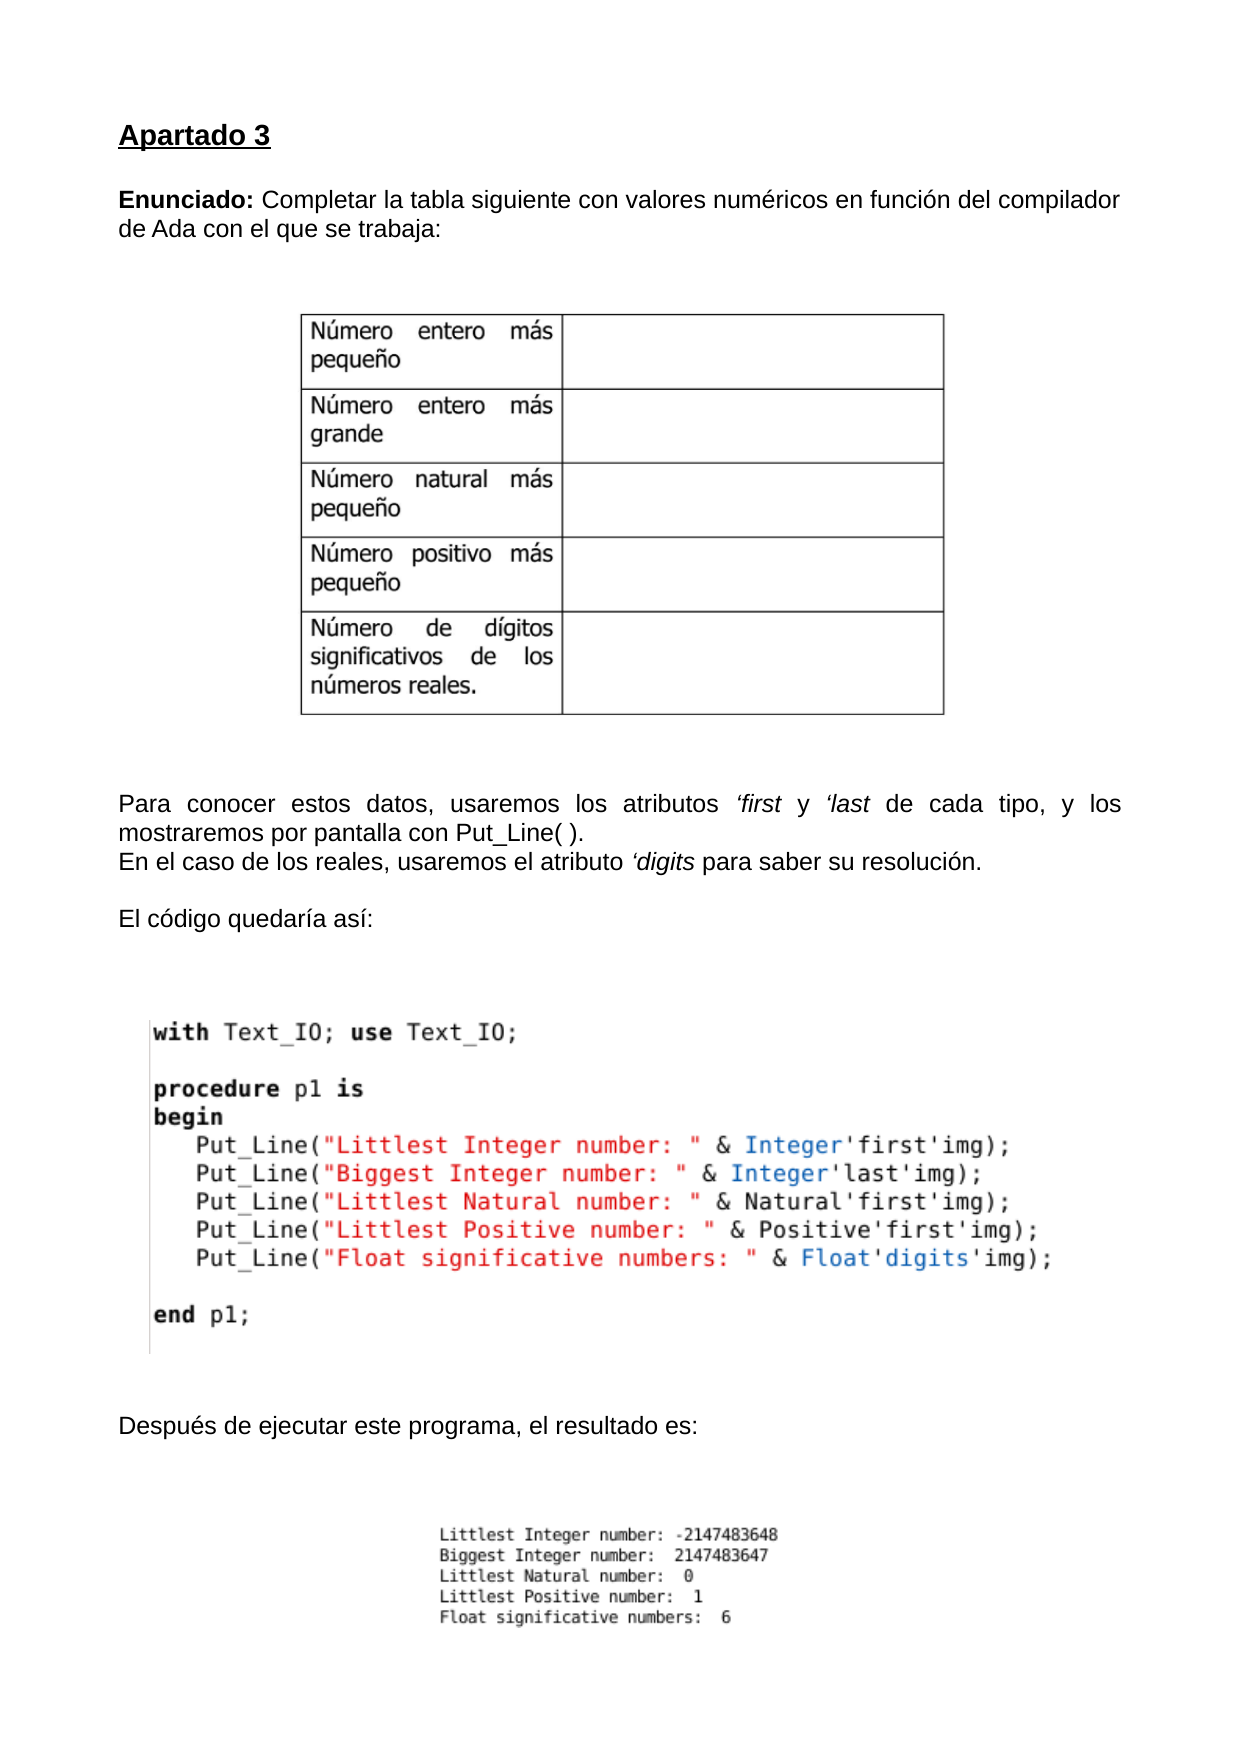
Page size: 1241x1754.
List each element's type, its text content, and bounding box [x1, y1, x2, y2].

picture [435, 1525, 806, 1628]
text En el caso de los reales, usaremos el atributo ‘digits para saber su resolución. [118, 846, 1122, 875]
text Para conocer estos datos, usaremos los atributos ‘first y ‘last de cada tipo, y los mostraremos por pantalla con Put_Line( ). [118, 789, 1122, 846]
picture [281, 296, 975, 736]
text Enunciado: Completar la tabla siguiente con valores numéricos en función del compilador de Ada con el que se trabaja: [118, 185, 1122, 243]
text El código quedaría así: [118, 904, 1122, 933]
text Apartado 3 [118, 118, 1122, 152]
text Después de ejecutar este programa, el resultado es: [118, 1411, 1122, 1439]
picture [149, 1020, 1092, 1354]
